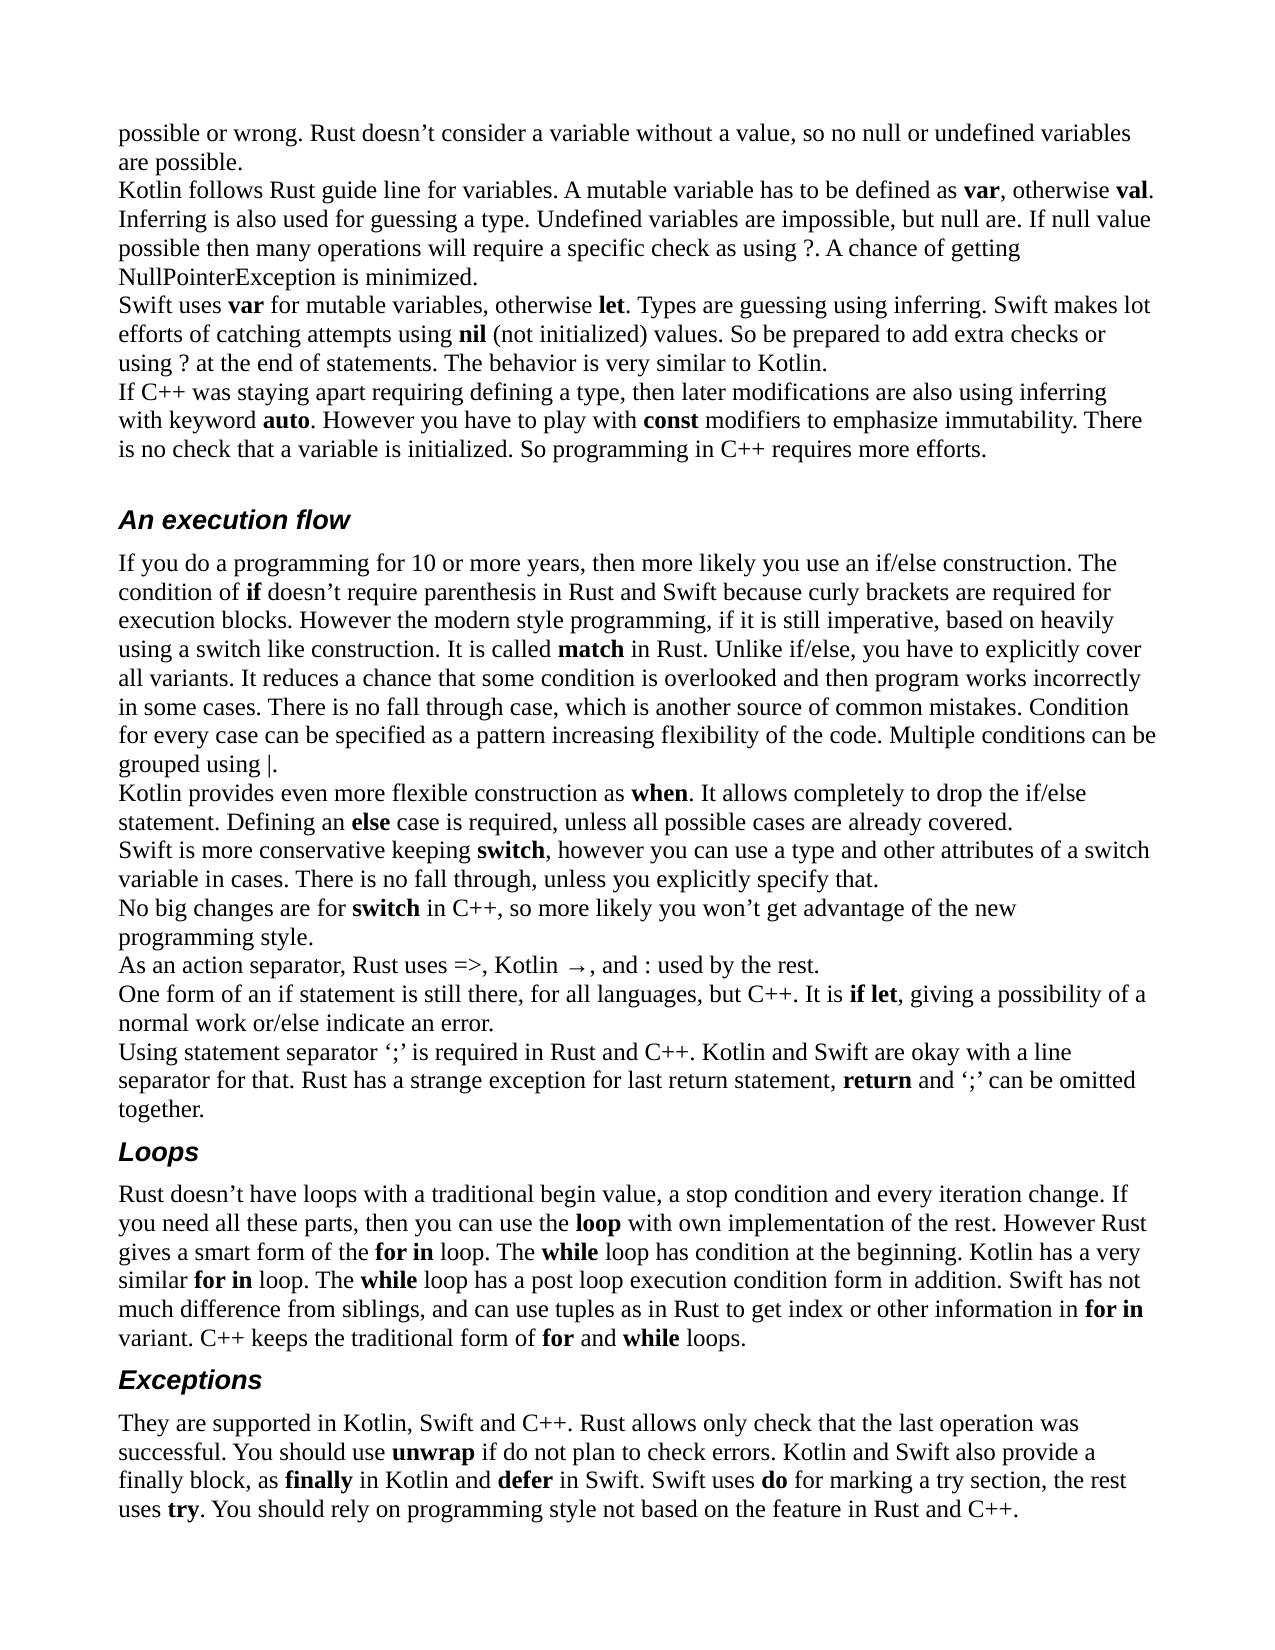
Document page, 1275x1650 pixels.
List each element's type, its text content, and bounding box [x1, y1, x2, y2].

text Using statement separator ‘;’ is required in Rust and C++. Kotlin and Swift are okay with a line separator for that. Rust has a strange exception for last return statement, return and ‘;’ can be omitted together. [118, 1037, 1157, 1123]
subtitle An execution flow [118, 504, 1157, 536]
subtitle Exceptions [118, 1364, 1157, 1396]
text Kotlin provides even more flexible construction as when. It allows completely to drop the if/else statement. Defining an else case is required, unless all possible cases are already covered. [118, 778, 1157, 836]
text As an action separator, Rust uses =>, Kotlin →, and : used by the rest. [118, 951, 1157, 979]
text One form of an if statement is still there, for all languages, but C++. It is if let, giving a possibility of a normal work or/else indicate an error. [118, 979, 1157, 1037]
text If you do a programming for 10 or more years, then more likely you use an if/else construction. The condition of if doesn’t require parenthesis in Rust and Swift because curly brackets are required for execution blocks. However the modern style programming, if it is still imperative, based on heavily using a switch like construction. It is called match in Rust. Unlike if/else, you have to explicitly cover all variants. It reduces a chance that some condition is overlooked and then program works incorrectly in some cases. There is no fall through case, which is another source of common mistakes. Condition for every case can be specified as a pattern increasing flexibility of the code. Multiple conditions can be grouped using |. [118, 548, 1157, 778]
text No big changes are for switch in C++, so more likely you won’t get advantage of the new programming style. [118, 893, 1157, 951]
text They are supported in Kotlin, Swift and C++. Rust allows only check that the last operation was successful. You should use unwrap if do not plan to check errors. Kotlin and Swift also provide a finally block, as finally in Kotlin and defer in Swift. Swift uses do for marking a try section, the rest uses try. You should rely on programming style not based on the feature in Rust and C++. [118, 1408, 1157, 1523]
text Rust doesn’t have loops with a traditional begin value, a stop condition and every iteration change. If you need all these parts, then you can use the loop with own implementation of the rest. However Rust gives a smart form of the for in loop. The while loop has condition at the beginning. Kotlin has a very similar for in loop. The while loop has a post loop execution condition form in addition. Swift has not much difference from siblings, and can use tuples as in Rust to get index or other information in for in variant. C++ keeps the traditional form of for and while loops. [118, 1179, 1157, 1352]
text Swift uses var for mutable variables, otherwise let. Types are guessing using inferring. Swift makes lot efforts of catching attempts using nil (not initialized) values. So be prepared to add extra checks or using ? at the end of statements. The behavior is very similar to Kotlin. [118, 291, 1157, 377]
text possible or wrong. Rust doesn’t consider a variable without a value, so no null or undefined variables are possible. [118, 118, 1157, 176]
text Swift is more conservative keeping switch, however you can use a type and other attributes of a switch variable in cases. There is no fall through, unless you explicitly specify that. [118, 836, 1157, 893]
text Kotlin follows Rust guide line for variables. A mutable variable has to be defined as var, otherwise val. Inferring is also used for guessing a type. Undefined variables are impossible, but null are. If null value possible then many operations will require a specific check as using ?. A chance of getting NullPointerException is minimized. [118, 176, 1157, 291]
subtitle Loops [118, 1136, 1157, 1167]
text If C++ was staying apart requiring defining a type, then later modifications are also using inferring with keyword auto. However you have to play with const modifiers to emphasize immutability. There is no check that a variable is initialized. So programming in C++ requires more efforts. [118, 377, 1157, 463]
